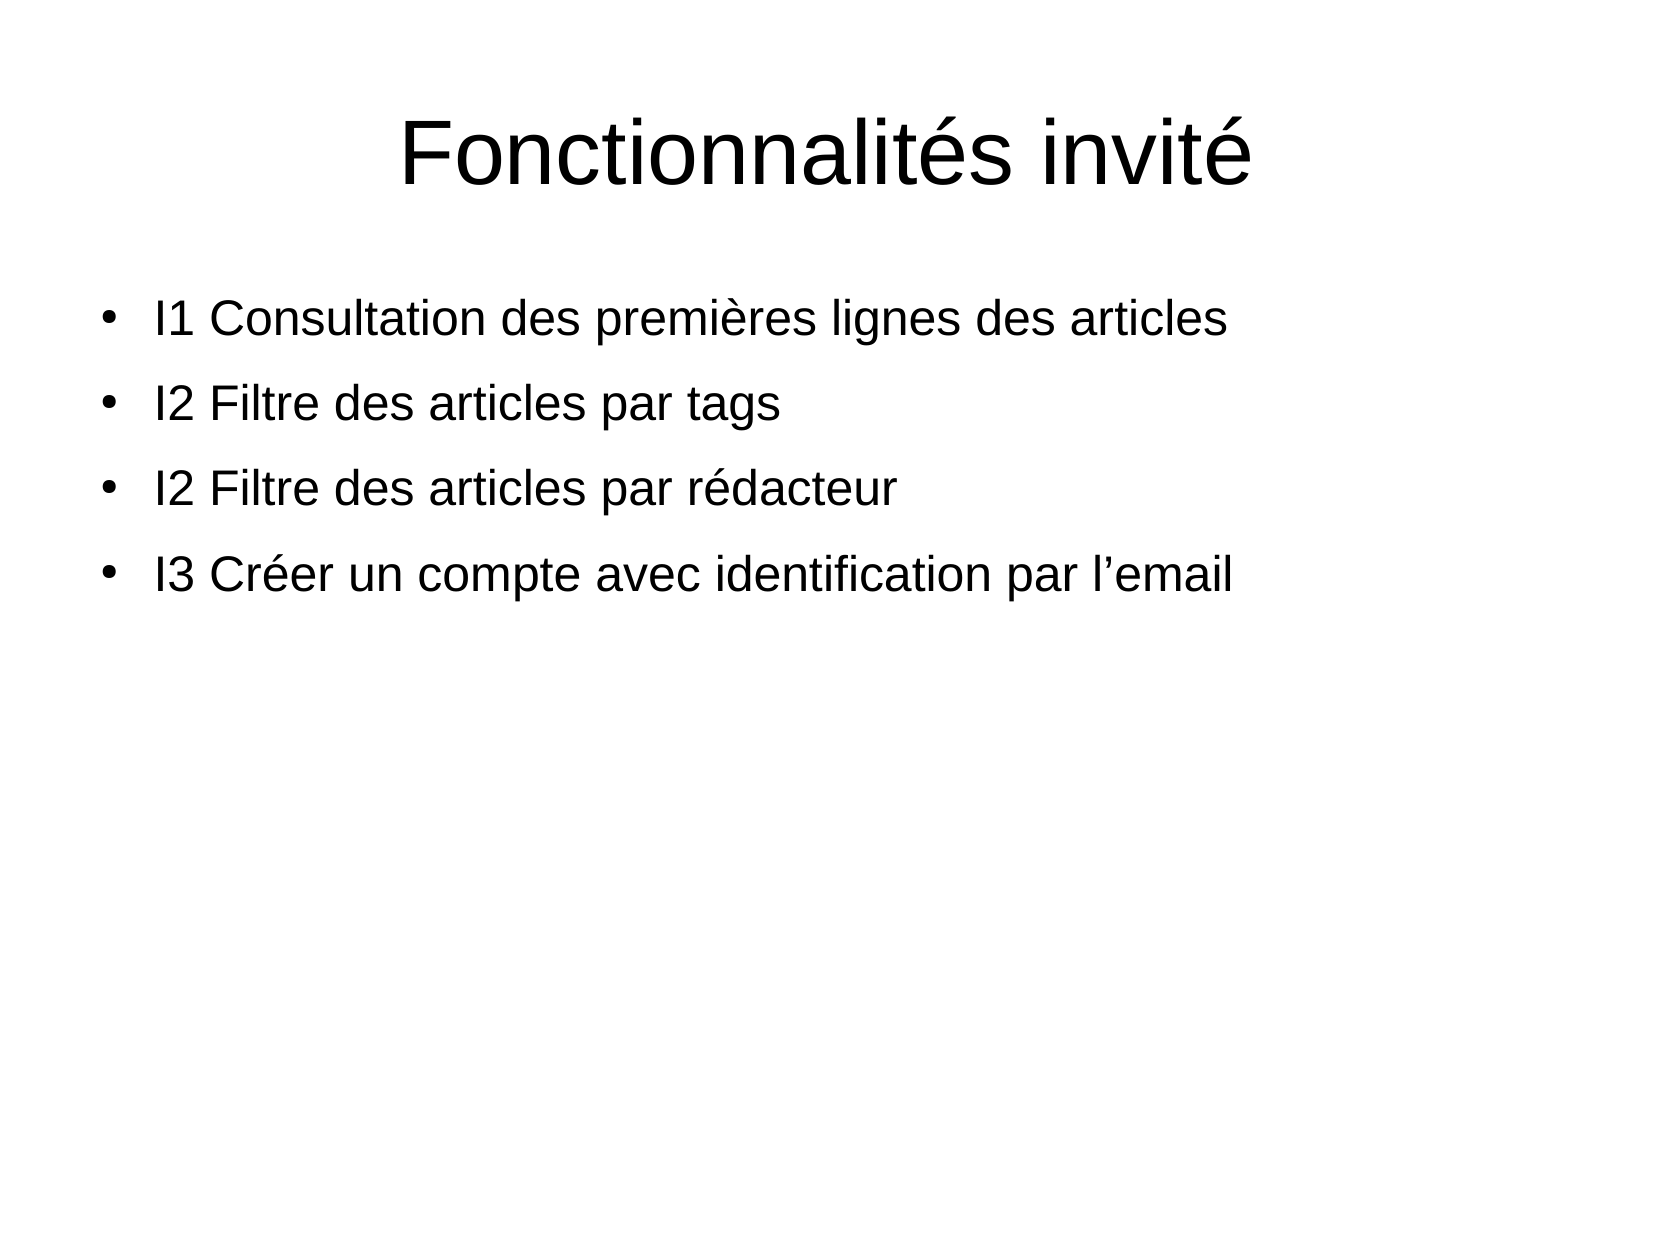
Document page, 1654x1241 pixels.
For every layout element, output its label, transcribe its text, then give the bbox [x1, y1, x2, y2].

title Fonctionnalités invité [82, 49, 1571, 257]
list I1 Consultation des premières lignes des articles I2 Filtre des articles par tags I2 Filtre des articles par rédacteur I3 Créer un compte avec identification par l’email [82, 290, 1571, 1109]
